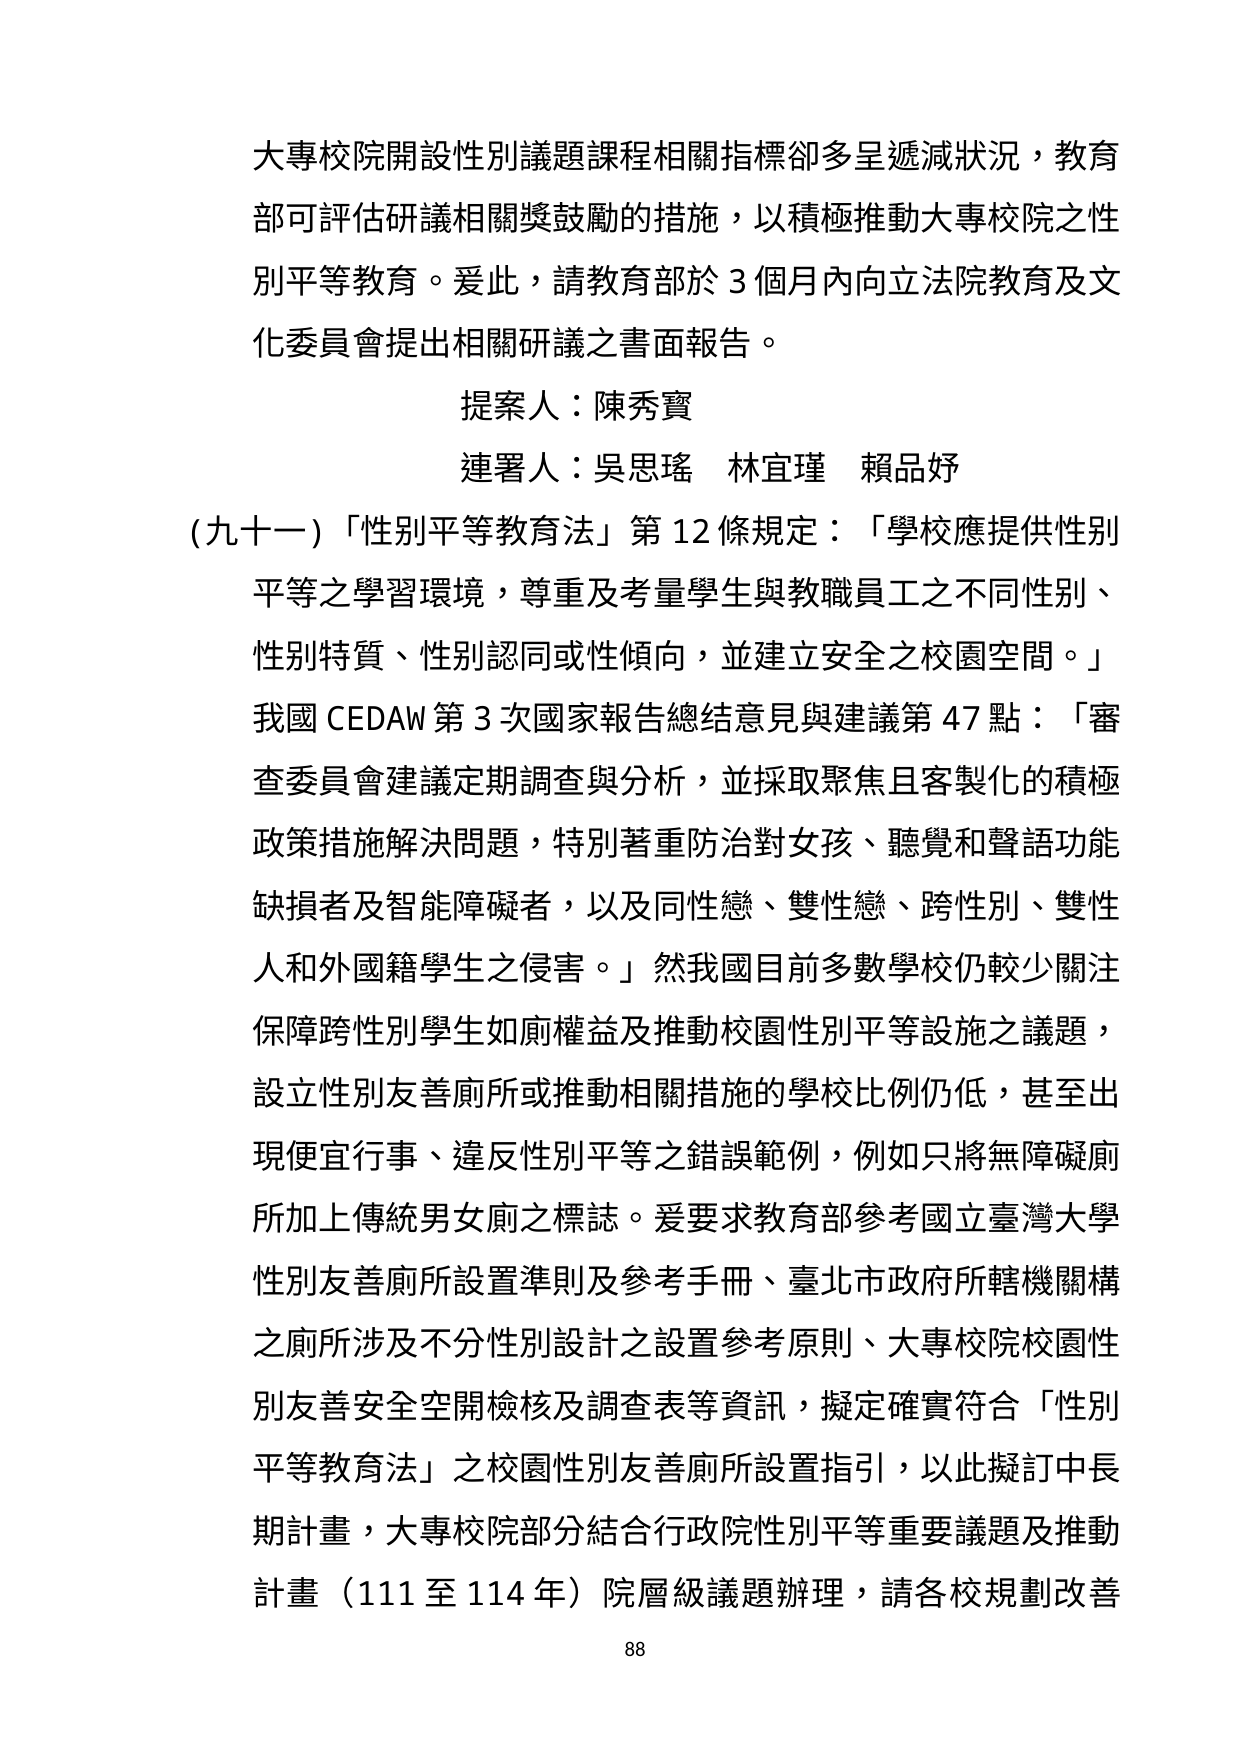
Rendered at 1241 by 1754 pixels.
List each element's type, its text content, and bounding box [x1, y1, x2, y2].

text 提案人：陳秀寳 [460, 362, 1122, 425]
text 連署人：吳思瑤 林宜瑾 賴品妤 [460, 425, 1122, 487]
text 大專校院開設性別議題課程相關指標卻多呈遞減狀況，教育部可評估研議相關獎鼓勵的措施，以積極推動大專校院之性別平等教育。爰此，請教育部於3個月內向立法院教育及文化委員會提出相關研議之書面報告。 [185, 112, 1122, 362]
text (九十一)「性别平等教育法」第12條規定：「學校應提供性别平等之學習環境，尊重及考量學生與教職員工之不同性别、性别特質、性别認同或性傾向，並建立安全之校園空間。」我國CEDAW第3次國家報告總结意見與建議第47點：「審查委員會建議定期調查與分析，並採取聚焦且客製化的積極政策措施解決問題，特別著重防治對女孩、聽覺和聲語功能缺損者及智能障礙者，以及同性戀、雙性戀、跨性別、雙性人和外國籍學生之侵害。」然我國目前多數學校仍較少關注保障跨性別學生如廁權益及推動校園性別平等設施之議題，設立性別友善廁所或推動相關措施的學校比例仍低，甚至出現便宜行事、違反性別平等之錯誤範例，例如只將無障礙廁所加上傳統男女廁之標誌。爰要求教育部參考國立臺灣大學性別友善廁所設置準則及參考手冊、臺北市政府所轄機關構之廁所涉及不分性別設計之設置參考原則、大專校院校園性別友善安全空開檢核及調查表等資訊，擬定確實符合「性別平等教育法」之校園性別友善廁所設置指引，以此擬訂中長期計畫，大專校院部分結合行政院性別平等重要議題及推動計畫（111至114年）院層級議題辦理，請各校規劃改善 [185, 487, 1122, 1612]
